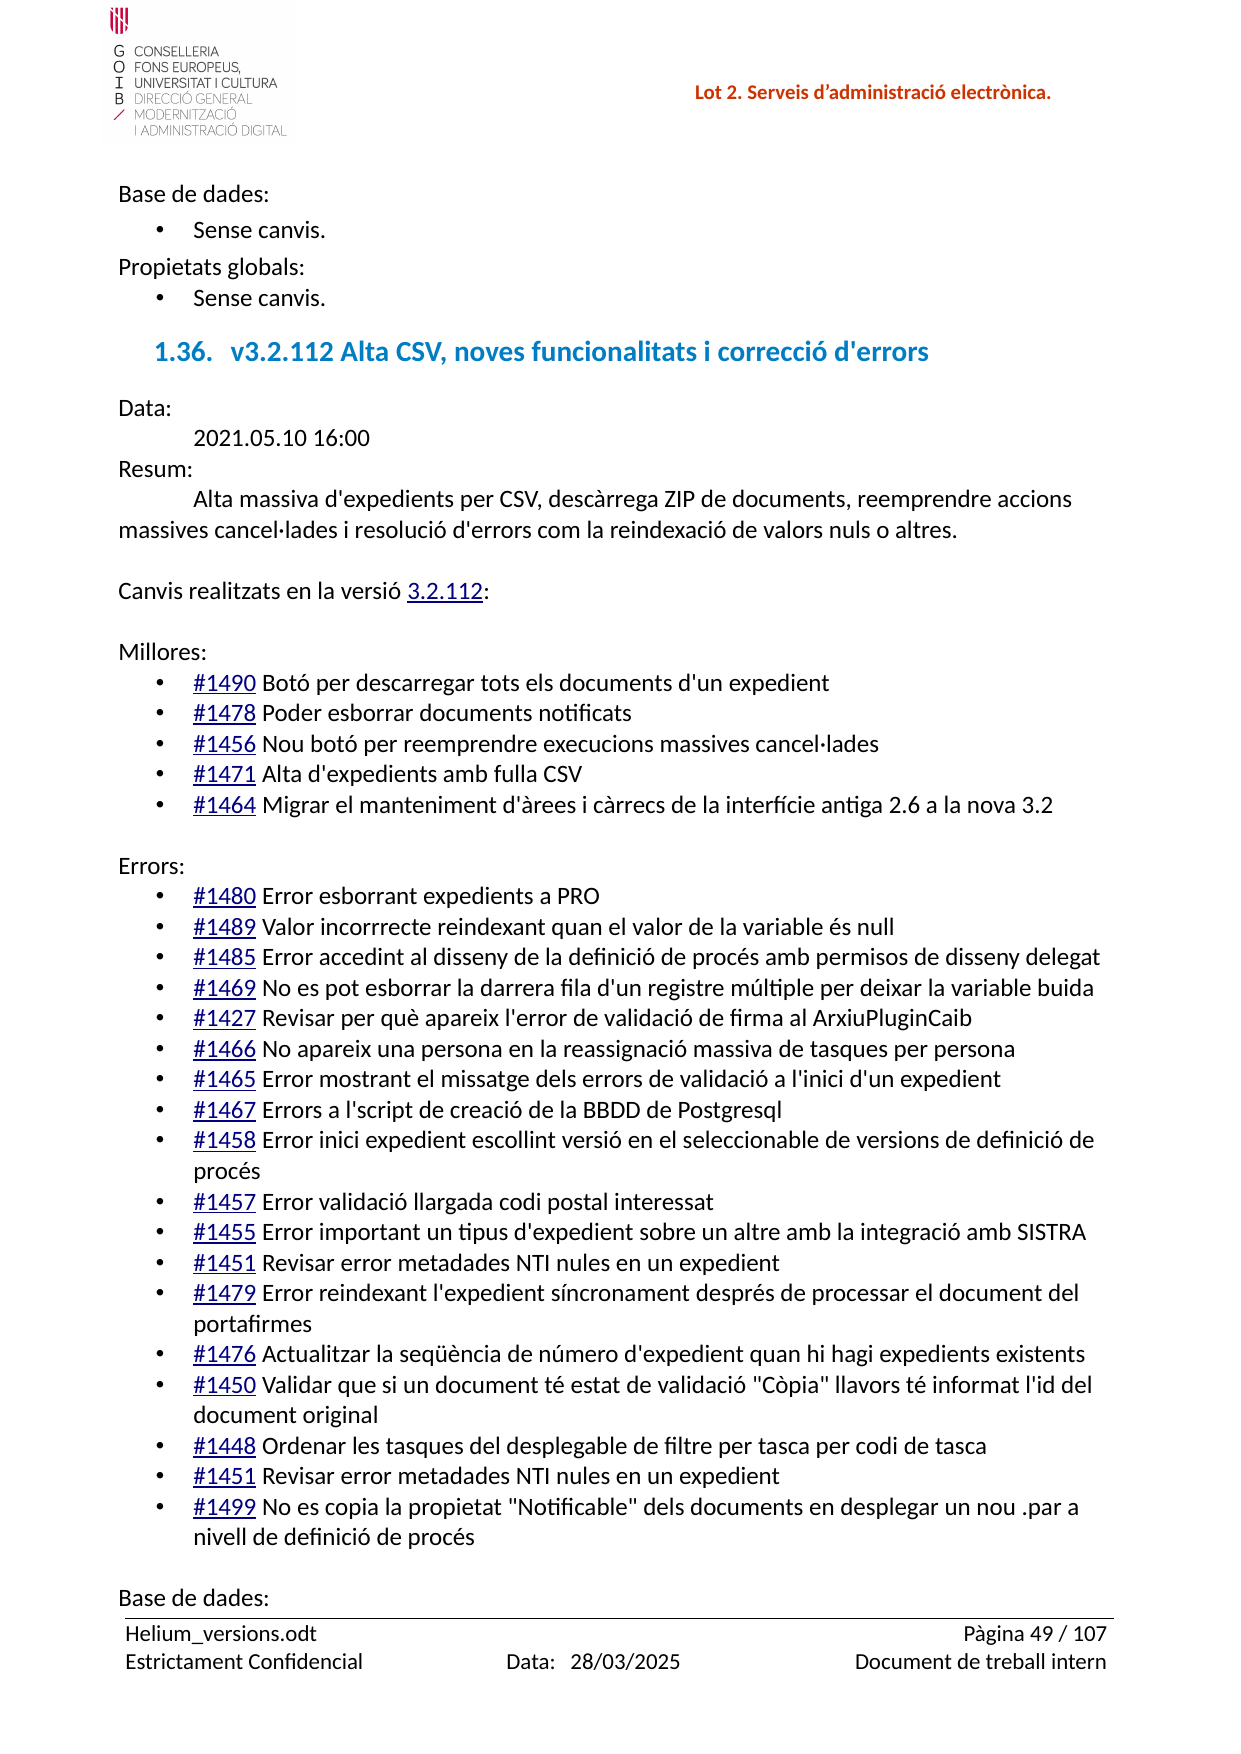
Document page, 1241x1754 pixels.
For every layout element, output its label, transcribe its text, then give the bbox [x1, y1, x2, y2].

list #1451 Revisar error metadades NTI nules en un expedient [156, 1460, 1122, 1491]
text 2021.05.10 16:00 [118, 423, 1122, 453]
list #1490 Botó per descarregar tots els documents d'un expedient [156, 667, 1122, 697]
list #1479 Error reindexant l'expedient síncronament després de processar el document del portafirmes [156, 1277, 1122, 1338]
text Alta massiva d'expedients per CSV, descàrrega ZIP de documents, reemprendre accions massives cancel·lades i resolució d'errors com la reindexació de valors nuls o altres. [118, 484, 1122, 545]
list #1499 No es copia la propietat "Notificable" dels documents en desplegar un nou .par a nivell de definició de procés [156, 1491, 1122, 1552]
text Resum: [118, 453, 1122, 484]
list #1478 Poder esborrar documents notificats [156, 697, 1122, 728]
list #1471 Alta d'expedients amb fulla CSV [156, 758, 1122, 789]
list #1466 No apareix una persona en la reassignació massiva de tasques per persona [156, 1033, 1122, 1063]
list #1489 Valor incorrrecte reindexant quan el valor de la variable és null [156, 911, 1122, 941]
text Propietats globals: [118, 251, 1122, 282]
list Sense canvis. [156, 215, 1122, 245]
list #1455 Error important un tipus d'expedient sobre un altre amb la integració amb SISTRA [156, 1216, 1122, 1247]
text Base de dades: [118, 178, 1122, 209]
subtitle v3.2.112 Alta CSV, noves funcionalitats i correcció d'errors [153, 333, 1122, 368]
picture [100, 0, 297, 144]
list #1485 Error accedint al disseny de la definició de procés amb permisos de disseny delegat [156, 941, 1122, 972]
list #1480 Error esborrant expedients a PRO [156, 880, 1122, 911]
list #1464 Migrar el manteniment d'àrees i càrrecs de la interfície antiga 2.6 a la nova 3.2 [156, 789, 1122, 819]
text Millores: [118, 636, 1122, 667]
text Base de dades: [118, 1582, 1122, 1613]
list #1457 Error validació llargada codi postal interessat [156, 1186, 1122, 1216]
list #1451 Revisar error metadades NTI nules en un expedient [156, 1247, 1122, 1277]
text Canvis realitzats en la versió 3.2.112: [118, 575, 1122, 606]
list #1465 Error mostrant el missatge dels errors de validació a l'inici d'un expedient [156, 1063, 1122, 1094]
list #1448 Ordenar les tasques del desplegable de filtre per tasca per codi de tasca [156, 1430, 1122, 1460]
list #1427 Revisar per què apareix l'error de validació de firma al ArxiuPluginCaib [156, 1002, 1122, 1033]
list #1469 No es pot esborrar la darrera fila d'un registre múltiple per deixar la variable buida [156, 972, 1122, 1002]
text Errors: [118, 850, 1122, 880]
list #1458 Error inici expedient escollint versió en el seleccionable de versions de definició de procés [156, 1124, 1122, 1186]
list #1467 Errors a l'script de creació de la BBDD de Postgresql [156, 1094, 1122, 1124]
list #1456 Nou botó per reemprendre execucions massives cancel·lades [156, 728, 1122, 758]
list #1450 Validar que si un document té estat de validació "Còpia" llavors té informat l'id del document original [156, 1369, 1122, 1430]
list Sense canvis. [156, 282, 1122, 312]
list #1476 Actualitzar la seqüència de número d'expedient quan hi hagi expedients existents [156, 1338, 1122, 1369]
text Data: [118, 392, 1122, 423]
